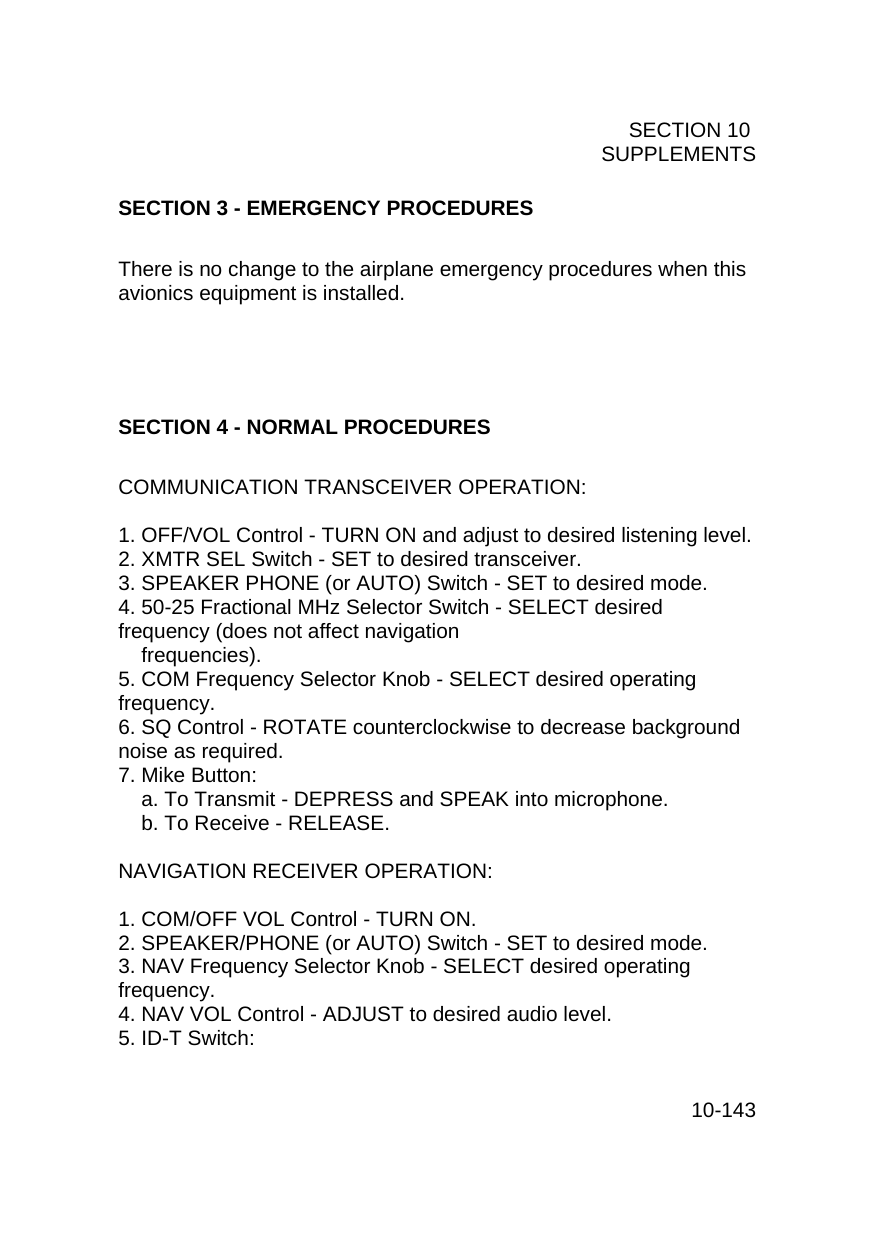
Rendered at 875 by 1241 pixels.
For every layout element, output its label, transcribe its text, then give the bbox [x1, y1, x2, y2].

text 4. NAV VOL Control - ADJUST to desired audio level. [118, 1002, 756, 1026]
text 4. 50-25 Fractional MHz Selector Switch - SELECT desired frequency (does not affect navigation [118, 595, 756, 643]
text 3. SPEAKER PHONE (or AUTO) Switch - SET to desired mode. [118, 571, 756, 595]
text 1. OFF/VOL Control - TURN ON and adjust to desired listening level. [118, 523, 756, 547]
text There is no change to the airplane emergency procedures when this avionics equipment is installed. [118, 256, 756, 304]
text 2. XMTR SEL Switch - SET to desired transceiver. [118, 547, 756, 571]
text NAVIGATION RECEIVER OPERATION: [118, 858, 756, 882]
text a. To Transmit - DEPRESS and SPEAK into microphone. [118, 787, 756, 811]
text COMMUNICATION TRANSCEIVER OPERATION: [118, 475, 756, 499]
text frequencies). [118, 643, 756, 667]
text 2. SPEAKER/PHONE (or AUTO) Switch - SET to desired mode. [118, 930, 756, 954]
subtitle SECTION 3 - EMERGENCY PROCEDURES [118, 196, 756, 220]
text 3. NAV Frequency Selector Knob - SELECT desired operating frequency. [118, 954, 756, 1002]
text 5. ID-T Switch: [118, 1026, 756, 1050]
text 6. SQ Control - ROTATE counterclockwise to decrease background noise as required. [118, 715, 756, 763]
subtitle SECTION 4 - NORMAL PROCEDURES [118, 415, 756, 439]
text 5. COM Frequency Selector Knob - SELECT desired operating frequency. [118, 667, 756, 715]
text 7. Mike Button: [118, 763, 756, 787]
text 1. COM/OFF VOL Control - TURN ON. [118, 906, 756, 930]
text b. To Receive - RELEASE. [118, 811, 756, 834]
